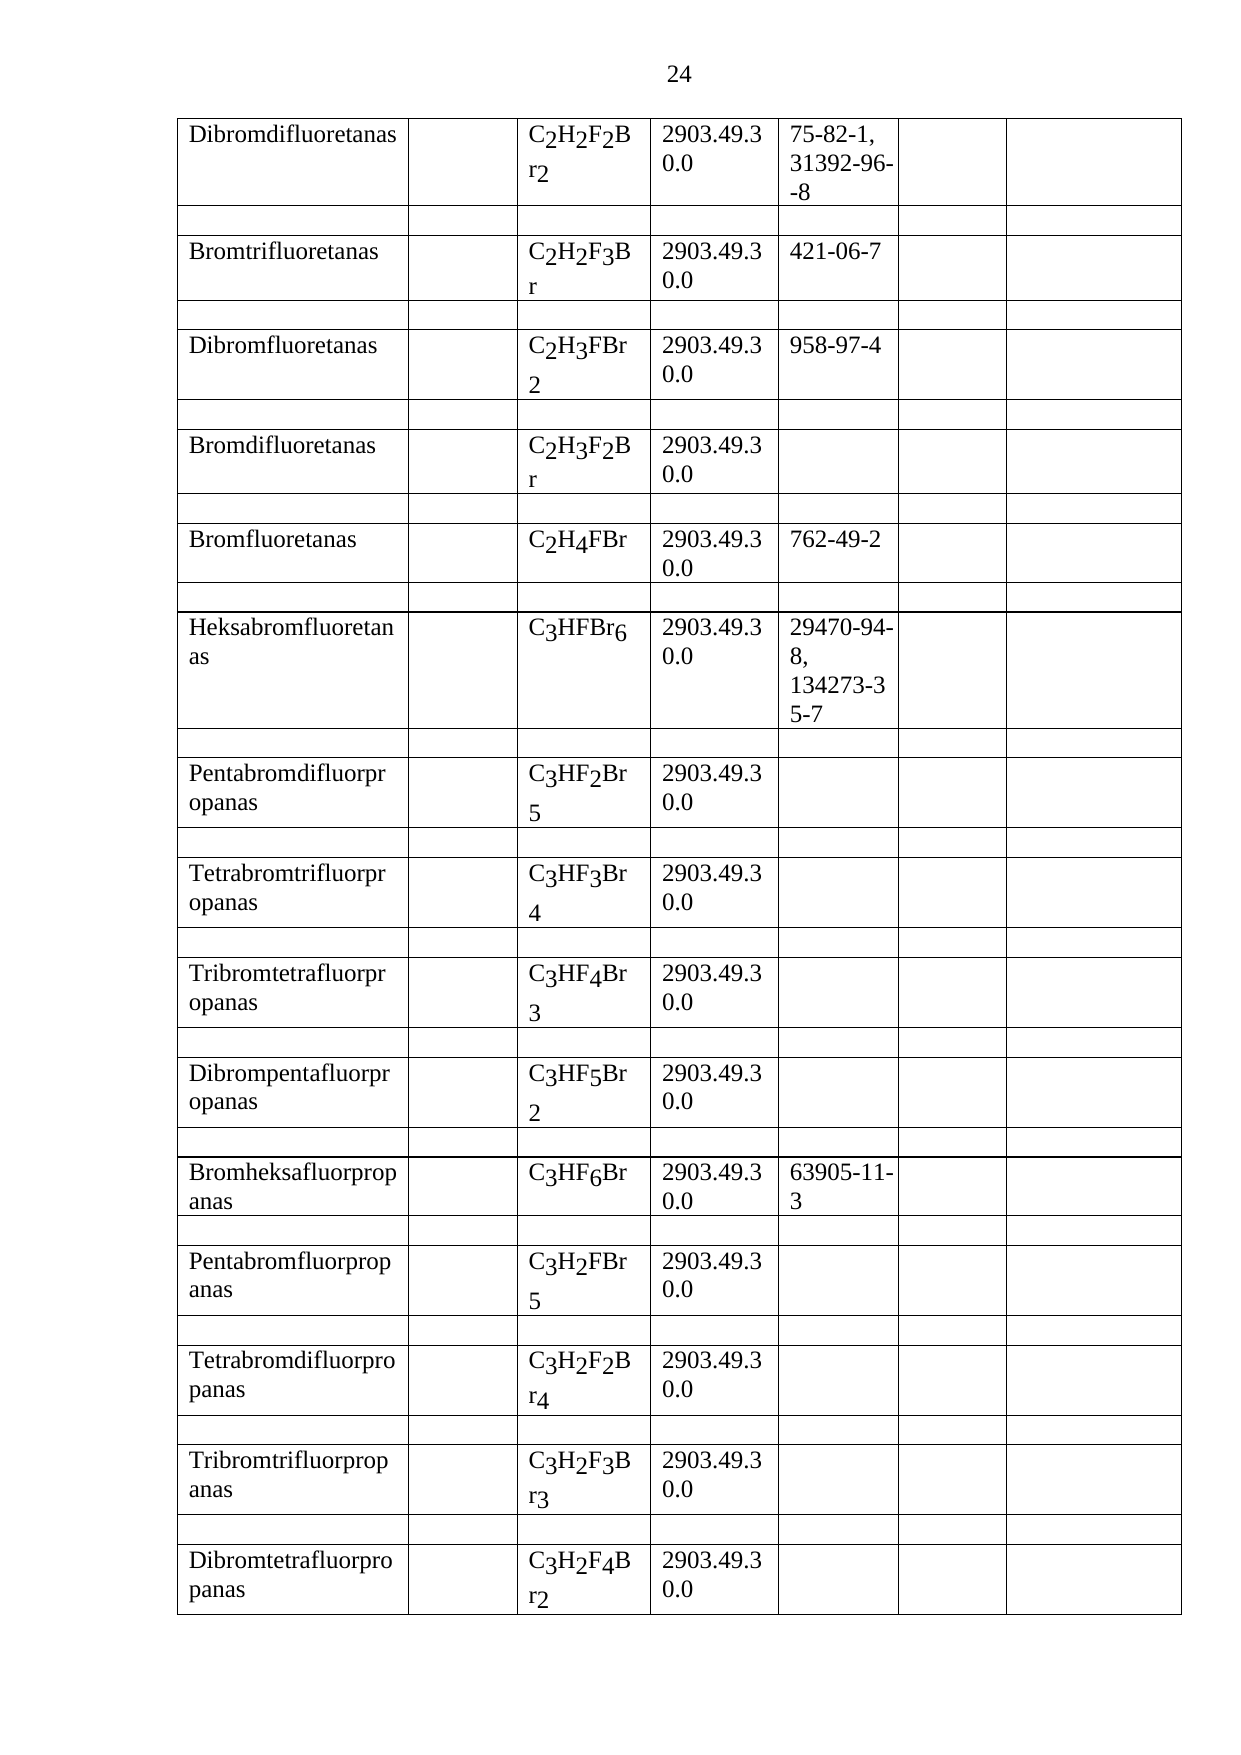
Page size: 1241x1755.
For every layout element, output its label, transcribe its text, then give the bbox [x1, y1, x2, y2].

table_cell [409, 1246, 517, 1315]
table_cell [779, 1545, 898, 1614]
table_cell [518, 1416, 650, 1444]
table_cell 421‑06‑7 [779, 236, 898, 299]
table_cell [899, 958, 1006, 1027]
table_cell [779, 494, 898, 523]
table_cell C3HFBr6 [518, 613, 650, 727]
table_cell [779, 729, 898, 757]
table_cell [779, 858, 898, 927]
table_cell [899, 1128, 1006, 1156]
table_cell [1007, 1416, 1181, 1444]
table_cell [899, 729, 1006, 757]
table_cell [779, 430, 898, 493]
table_cell [518, 301, 650, 329]
table_cell [409, 1545, 517, 1614]
table_cell [1007, 1028, 1181, 1057]
table_cell [178, 1128, 408, 1156]
table_cell 2903.49.30.0 [651, 236, 778, 299]
table_cell [409, 958, 517, 1027]
table_cell [409, 1416, 517, 1444]
table_cell [651, 583, 778, 611]
table_cell C2H2F3Br [518, 236, 650, 299]
table_cell [899, 1515, 1006, 1544]
table_cell [779, 1445, 898, 1514]
table_cell [178, 1416, 408, 1444]
table_cell [1007, 1246, 1181, 1315]
table_cell [518, 1316, 650, 1344]
table_cell [178, 206, 408, 235]
table_cell [178, 1216, 408, 1245]
table_cell [178, 1316, 408, 1344]
table_cell [899, 119, 1006, 205]
table_cell [178, 400, 408, 429]
table_cell [651, 1128, 778, 1156]
table_cell [518, 494, 650, 523]
table_cell 2903.49.30.0 [651, 119, 778, 205]
table_cell [409, 1028, 517, 1057]
table_cell [899, 330, 1006, 399]
table_cell [779, 1416, 898, 1444]
table_cell [409, 613, 517, 727]
table_cell 2903.49.30.0 [651, 430, 778, 493]
table_cell 2903.49.30.0 [651, 1246, 778, 1315]
table_cell [899, 1346, 1006, 1414]
table_cell [899, 1416, 1006, 1444]
table_cell [899, 1028, 1006, 1057]
table_cell Dibrompentafluorpropanas [178, 1058, 408, 1127]
table_cell [1007, 206, 1181, 235]
table_cell 2903.49.30.0 [651, 524, 778, 582]
table_cell [178, 729, 408, 757]
table_cell C3HF6Br [518, 1158, 650, 1215]
table_cell C3H2F3Br3 [518, 1445, 650, 1514]
table_cell 2903.49.30.0 [651, 330, 778, 399]
table_cell C3HF5Br2 [518, 1058, 650, 1127]
table_cell Tetrabromdifluorpropanas [178, 1346, 408, 1414]
table_cell 762‑49‑2 [779, 524, 898, 582]
table_cell [779, 828, 898, 857]
table_cell [899, 236, 1006, 299]
table_cell [779, 1246, 898, 1315]
table_cell [1007, 494, 1181, 523]
table_cell [1007, 928, 1181, 957]
table_cell [1007, 758, 1181, 827]
table_cell 75‑82‑1, 31392‑96‑8 [779, 119, 898, 205]
table_cell [518, 729, 650, 757]
table_cell [651, 828, 778, 857]
table_cell [409, 206, 517, 235]
table_cell C3H2FBr5 [518, 1246, 650, 1315]
table_cell [899, 1158, 1006, 1215]
table_cell [899, 828, 1006, 857]
table_cell C3HF2Br5 [518, 758, 650, 827]
table_cell [1007, 524, 1181, 582]
table_cell [899, 583, 1006, 611]
table_cell [178, 1515, 408, 1544]
table_cell [409, 330, 517, 399]
table_cell [1007, 430, 1181, 493]
table_cell C2H2F2Br2 [518, 119, 650, 205]
table_cell [409, 828, 517, 857]
table_cell [178, 301, 408, 329]
table_cell C3HF3Br4 [518, 858, 650, 927]
table_cell [1007, 1545, 1181, 1614]
table_cell Tribromtrifluorpropanas [178, 1445, 408, 1514]
table_cell [1007, 1216, 1181, 1245]
table_cell [1007, 1346, 1181, 1414]
table_cell [779, 1058, 898, 1127]
table_cell [899, 206, 1006, 235]
table_cell [779, 758, 898, 827]
table_cell [409, 430, 517, 493]
table_cell [899, 524, 1006, 582]
table_cell [1007, 858, 1181, 927]
table_cell [518, 828, 650, 857]
table_cell [651, 206, 778, 235]
table_cell [409, 1515, 517, 1544]
table_cell [899, 494, 1006, 523]
table_cell [409, 400, 517, 429]
table_cell [1007, 729, 1181, 757]
table_cell [518, 1515, 650, 1544]
table_cell [899, 1216, 1006, 1245]
table_cell [409, 1346, 517, 1414]
table_cell C2H3F2Br [518, 430, 650, 493]
table_cell [178, 1028, 408, 1057]
table_cell C3H2F2Br4 [518, 1346, 650, 1414]
table_cell Dibromtetrafluorpropanas [178, 1545, 408, 1614]
table_cell Dibromfluoretanas [178, 330, 408, 399]
table_cell [1007, 1445, 1181, 1514]
table_cell [779, 206, 898, 235]
table_cell [518, 1028, 650, 1057]
table_cell [899, 613, 1006, 727]
table_cell [409, 583, 517, 611]
table_cell [178, 583, 408, 611]
table_cell [779, 958, 898, 1027]
table_cell [409, 1445, 517, 1514]
table_cell [518, 206, 650, 235]
table_cell [1007, 583, 1181, 611]
table_cell C3H2F4Br2 [518, 1545, 650, 1614]
table_cell 2903.49.30.0 [651, 758, 778, 827]
table_cell [1007, 1158, 1181, 1215]
table_cell [409, 1158, 517, 1215]
table_cell [651, 400, 778, 429]
table_cell Bromdifluoretanas [178, 430, 408, 493]
table_cell [1007, 400, 1181, 429]
table_cell [1007, 1058, 1181, 1127]
table_cell [651, 729, 778, 757]
table_cell [651, 1316, 778, 1344]
table_cell [1007, 828, 1181, 857]
table_cell [409, 1316, 517, 1344]
table_cell [651, 301, 778, 329]
table_cell 2903.49.30.0 [651, 1158, 778, 1215]
table_cell [899, 430, 1006, 493]
table_cell 2903.49.30.0 [651, 1058, 778, 1127]
table_cell Tetrabromtrifluorpropanas [178, 858, 408, 927]
table_cell [1007, 958, 1181, 1027]
table_cell [779, 1316, 898, 1344]
table_cell 2903.49.30.0 [651, 958, 778, 1027]
table_cell [409, 1058, 517, 1127]
table_cell [518, 928, 650, 957]
table_cell Bromfluoretanas [178, 524, 408, 582]
table_cell [518, 400, 650, 429]
table_cell [651, 494, 778, 523]
table_cell [518, 583, 650, 611]
table_cell Bromtrifluoretanas [178, 236, 408, 299]
table_cell [1007, 236, 1181, 299]
table_cell 958‑97‑4 [779, 330, 898, 399]
table_cell [1007, 1515, 1181, 1544]
table_cell [899, 858, 1006, 927]
table_cell 29470‑94‑8, 134273‑35‑7 [779, 613, 898, 727]
table_cell [779, 1515, 898, 1544]
table_cell C2H3FBr2 [518, 330, 650, 399]
table_cell [899, 1246, 1006, 1315]
table_cell 2903.49.30.0 [651, 1445, 778, 1514]
table_cell [178, 494, 408, 523]
table_cell [899, 400, 1006, 429]
table_cell [178, 928, 408, 957]
table_cell [651, 1515, 778, 1544]
table_cell [409, 1216, 517, 1245]
table_cell [899, 1545, 1006, 1614]
table_cell [779, 1028, 898, 1057]
table_cell [899, 301, 1006, 329]
table_cell Pentabromfluorpropanas [178, 1246, 408, 1315]
table_cell [1007, 1128, 1181, 1156]
table_cell Tribromtetrafluorpropanas [178, 958, 408, 1027]
table_cell Heksabromfluoretanas [178, 613, 408, 727]
table_cell [779, 1128, 898, 1156]
table_cell 2903.49.30.0 [651, 1545, 778, 1614]
table_cell [409, 1128, 517, 1156]
table_cell [409, 494, 517, 523]
table_cell 2903.49.30.0 [651, 858, 778, 927]
table_cell [651, 1416, 778, 1444]
table_cell [899, 1316, 1006, 1344]
table_cell [1007, 330, 1181, 399]
table_cell [1007, 1316, 1181, 1344]
table_cell [409, 236, 517, 299]
table_cell [1007, 613, 1181, 727]
table_cell [409, 524, 517, 582]
table_cell 63905‑11‑3 [779, 1158, 898, 1215]
table_cell [1007, 119, 1181, 205]
table_cell [779, 1346, 898, 1414]
table_cell [651, 1028, 778, 1057]
table_cell [651, 1216, 778, 1245]
table_cell [779, 400, 898, 429]
table_cell C2H4FBr [518, 524, 650, 582]
table_cell [409, 858, 517, 927]
table_cell C3HF4Br3 [518, 958, 650, 1027]
table_cell [779, 301, 898, 329]
table_cell [409, 301, 517, 329]
table_cell [899, 758, 1006, 827]
table_cell [518, 1128, 650, 1156]
table_cell Dibromdifluoretanas [178, 119, 408, 205]
table_cell [899, 928, 1006, 957]
table_cell 2903.49.30.0 [651, 1346, 778, 1414]
table_cell [899, 1445, 1006, 1514]
table_cell [779, 1216, 898, 1245]
table_cell [409, 729, 517, 757]
table_cell [409, 758, 517, 827]
table_cell [779, 583, 898, 611]
table_cell [651, 928, 778, 957]
table_cell [409, 119, 517, 205]
table_cell [178, 828, 408, 857]
table_cell [409, 928, 517, 957]
table_cell 2903.49.30.0 [651, 613, 778, 727]
table_cell Pentabromdifluorpropanas [178, 758, 408, 827]
table_cell [779, 928, 898, 957]
table_cell [518, 1216, 650, 1245]
table_cell Bromheksafluorpropanas [178, 1158, 408, 1215]
table_cell [1007, 301, 1181, 329]
table_cell [899, 1058, 1006, 1127]
